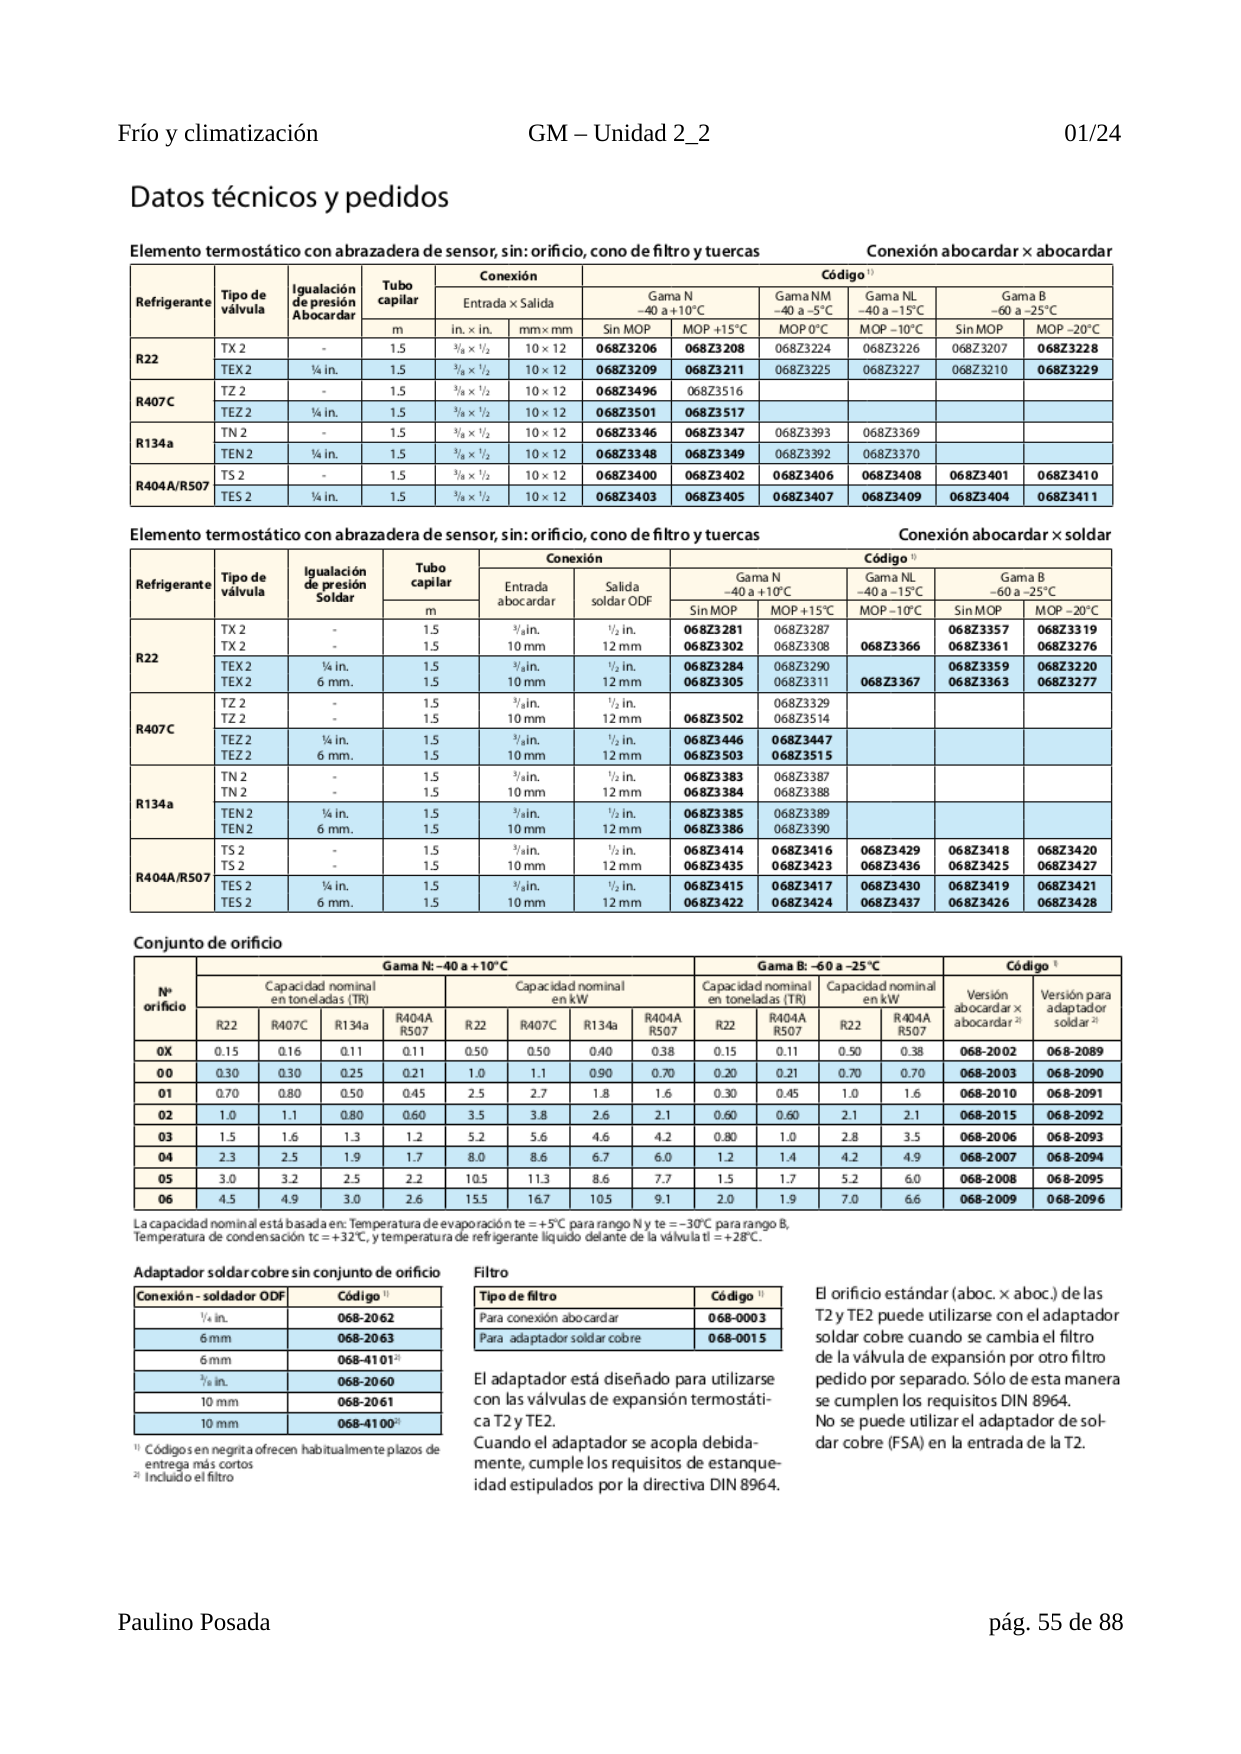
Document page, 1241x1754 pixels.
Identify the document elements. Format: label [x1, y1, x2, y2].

picture [128, 931, 1134, 1502]
picture [118, 176, 1123, 920]
